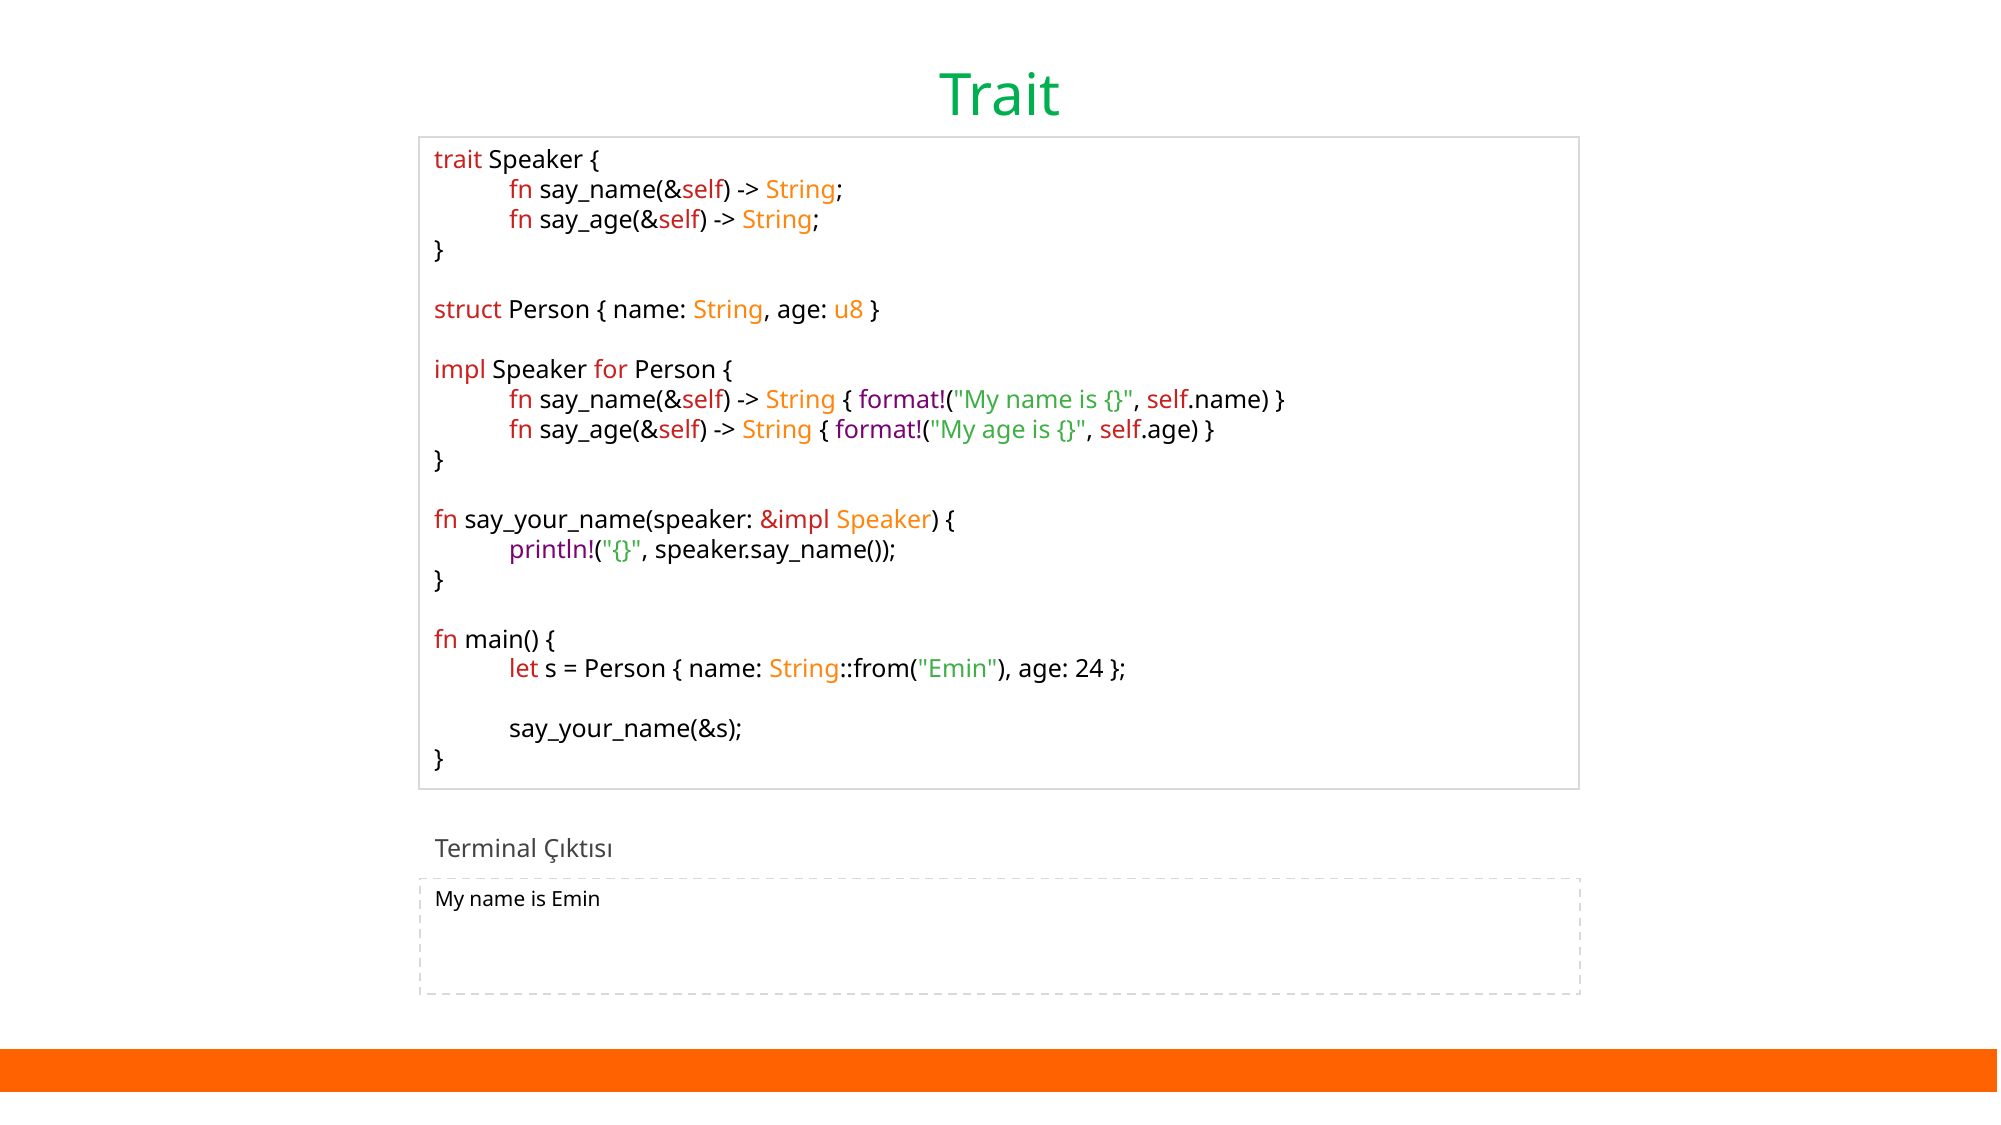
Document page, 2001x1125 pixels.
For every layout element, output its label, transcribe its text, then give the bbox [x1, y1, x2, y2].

text_box [0, 1049, 1997, 1092]
text_box My name is Emin [419, 878, 1581, 995]
text_box Terminal Çıktısı [419, 817, 1581, 878]
text_box Trait [420, 57, 1580, 136]
text_box trait Speaker { fn say_name(&self) -> String; fn say_age(&self) -> String; } struct Person { name: String, age: u8 } impl Speaker for Person { fn say_name(&self) -> String { format!("My name is {}", self.name) } fn say_age(&self) -> String { format!("My age is {}", self.age) } } fn say_your_name(speaker: &impl Speaker) { println!("{}", speaker.say_name()); } fn main() { let s = Person { name: String::from("Emin"), age: 24 }; say_your_name(&s); } [419, 136, 1580, 789]
